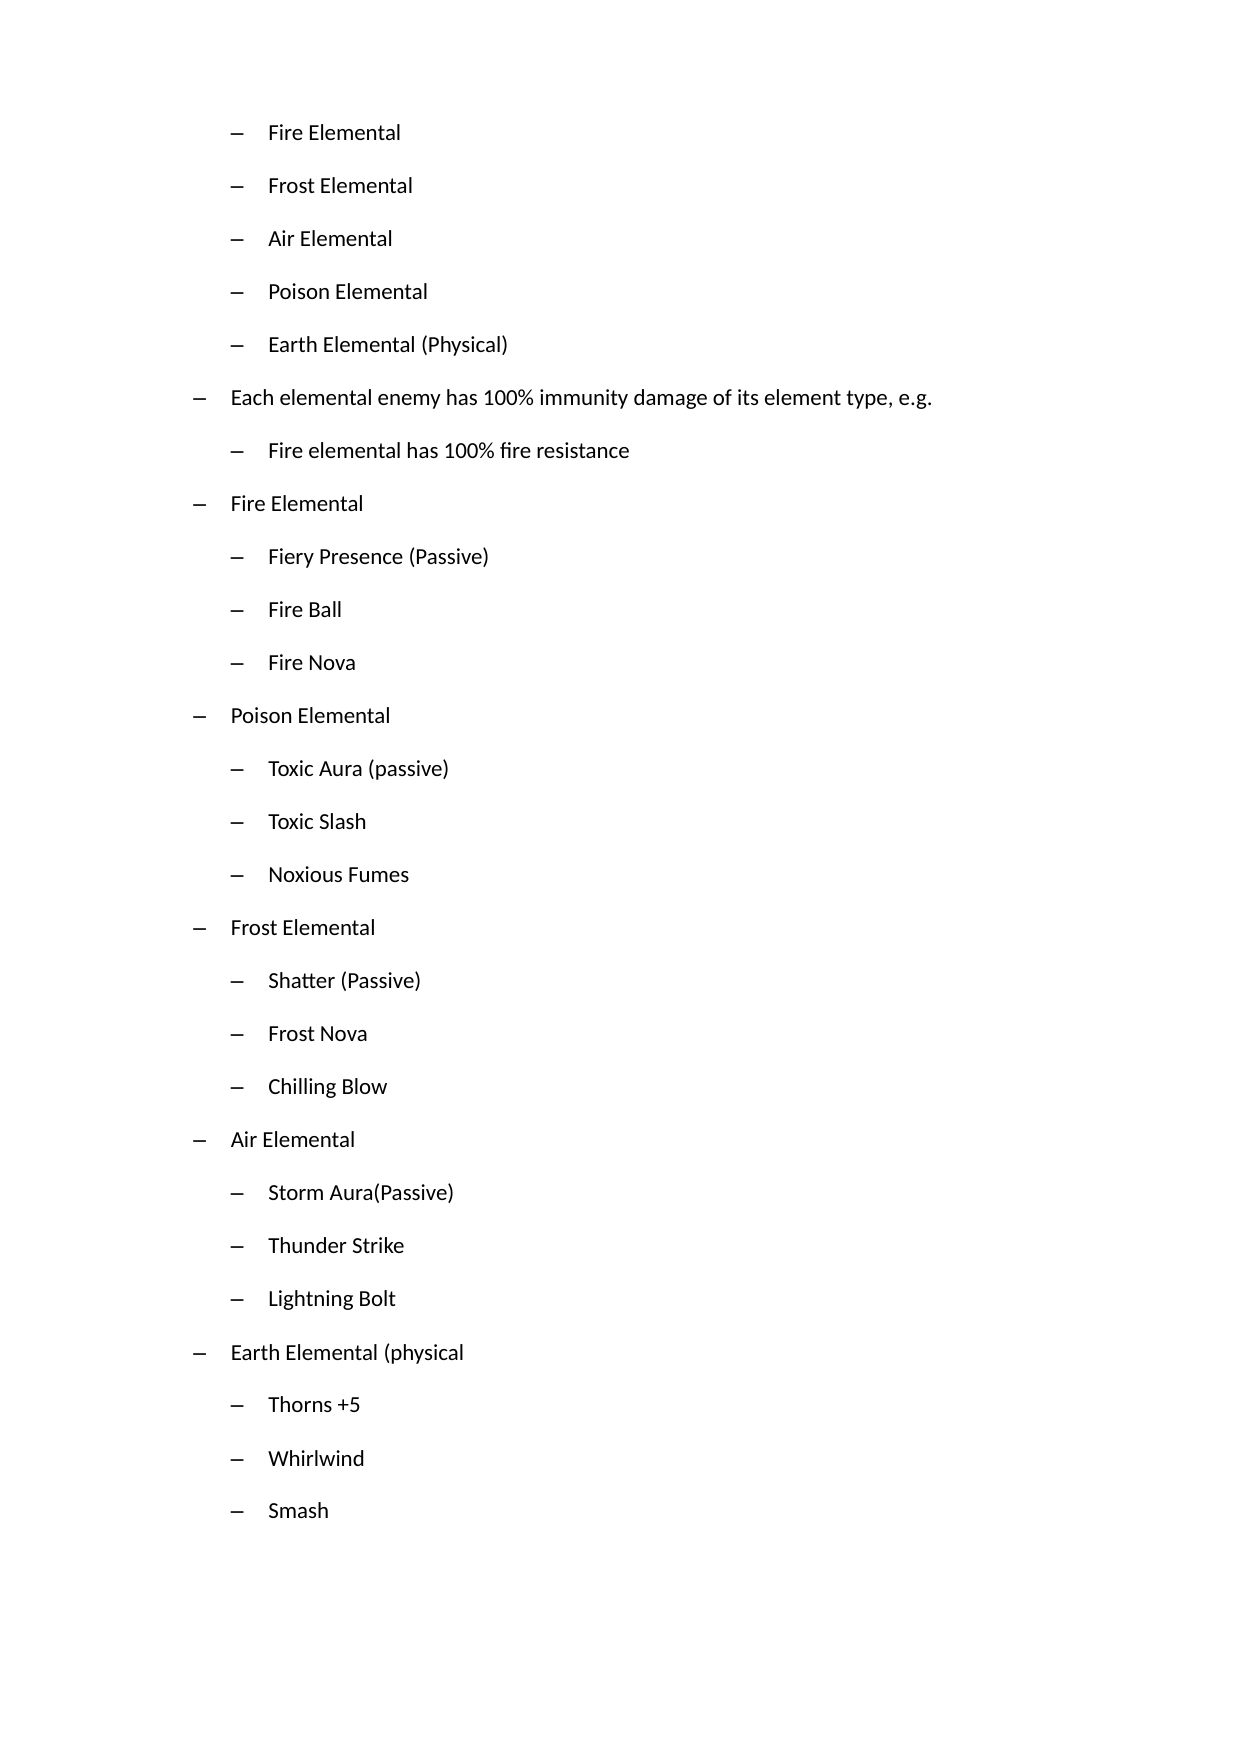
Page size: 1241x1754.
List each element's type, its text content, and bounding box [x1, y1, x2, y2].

list Each elemental enemy has 100% immunity damage of its element type, e.g. [193, 383, 1122, 411]
list Frost Elemental [231, 171, 1122, 199]
list Air Elemental [231, 224, 1122, 252]
list Fire Nova [231, 648, 1122, 676]
list Poison Elemental [193, 701, 1122, 729]
list Earth Elemental (physical [193, 1338, 1122, 1366]
list Air Elemental [193, 1126, 1122, 1153]
list Chilling Blow [231, 1072, 1122, 1101]
list Frost Elemental [193, 913, 1122, 941]
list Fire Elemental [193, 489, 1122, 517]
list Frost Nova [231, 1019, 1122, 1047]
list Fiery Presence (Passive) [231, 542, 1122, 570]
list Toxic Slash [231, 807, 1122, 835]
list Toxic Aura (passive) [231, 754, 1122, 782]
list Lightning Bolt [231, 1284, 1122, 1313]
list Thorns +5 [231, 1391, 1122, 1419]
list Earth Elemental (Physical) [231, 330, 1122, 358]
list Whirlwind [231, 1444, 1122, 1472]
list Shatter (Passive) [231, 966, 1122, 994]
list Noxious Fumes [231, 860, 1122, 888]
list Poison Elemental [231, 277, 1122, 305]
list Fire Ball [231, 595, 1122, 623]
list Storm Aura(Passive) [231, 1178, 1122, 1207]
list Smash [231, 1497, 1122, 1525]
list Fire Elemental [231, 118, 1122, 146]
list Thunder Strike [231, 1232, 1122, 1259]
list Fire elemental has 100% fire resistance [231, 436, 1122, 464]
